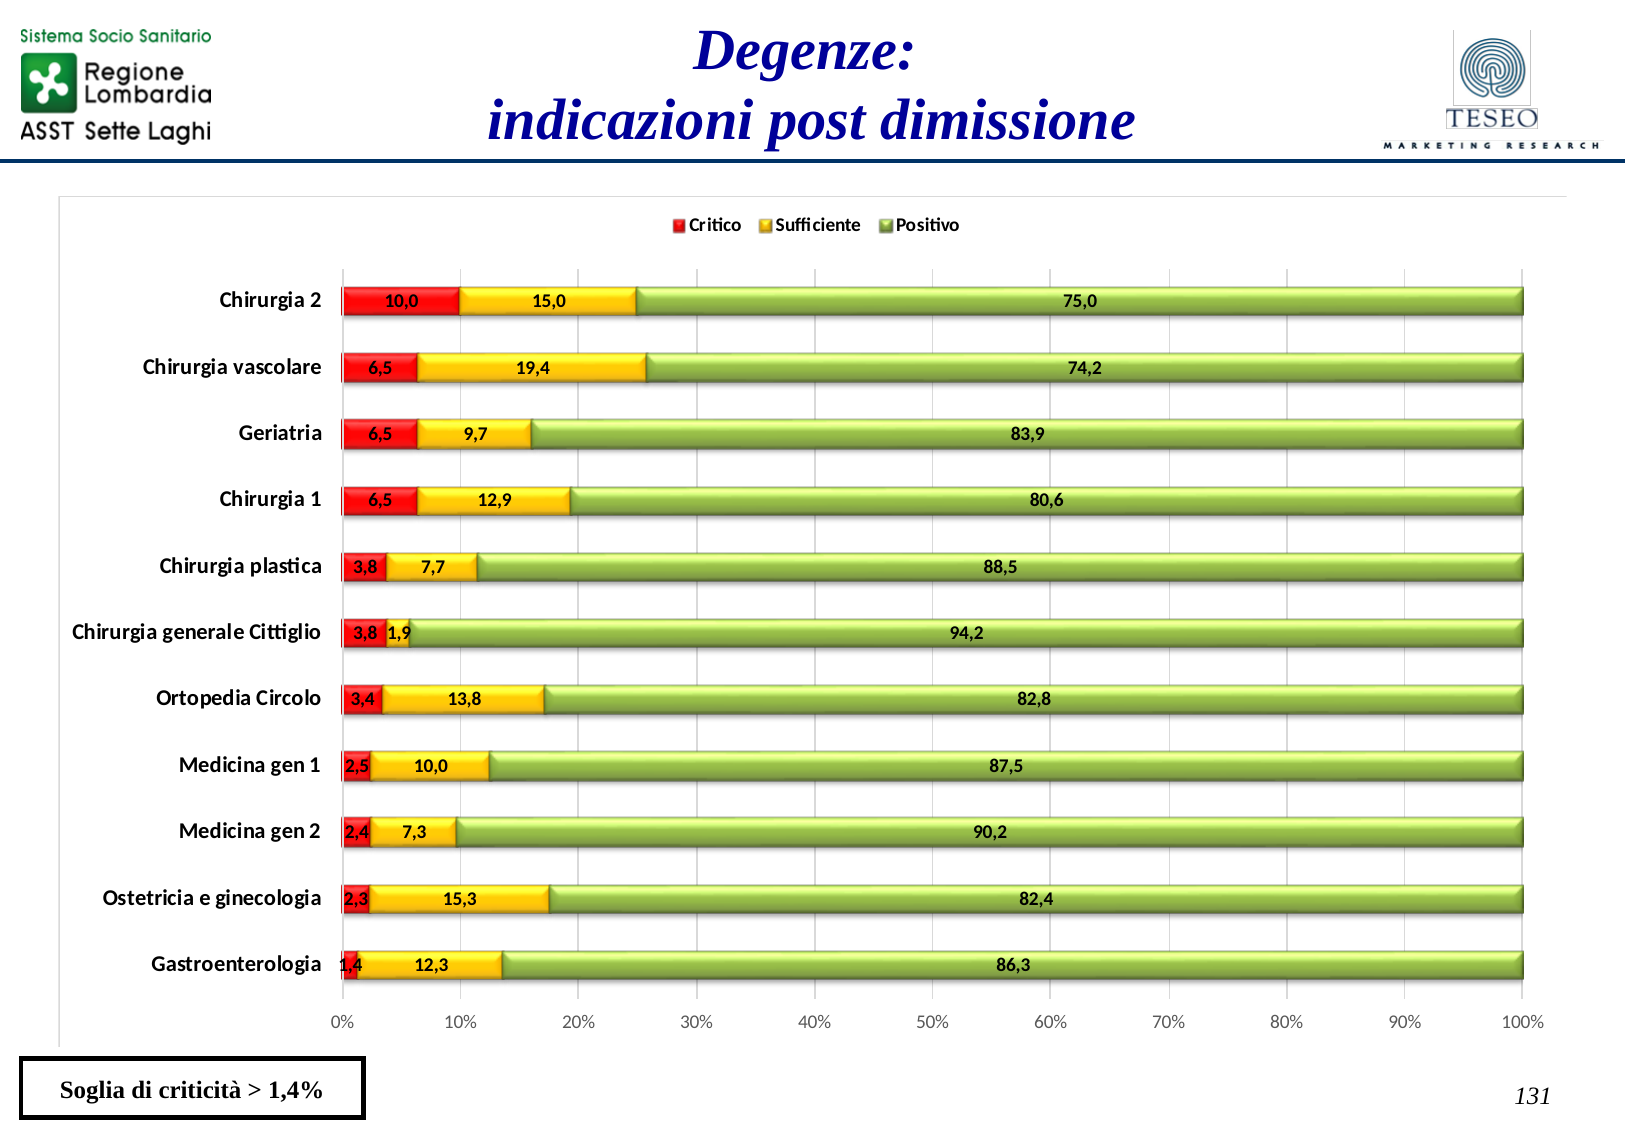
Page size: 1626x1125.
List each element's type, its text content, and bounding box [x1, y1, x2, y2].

text_box Degenze: indicazioni post dimissione [268, 19, 1356, 144]
picture [58, 195, 1567, 1047]
text_box Soglia di criticità > 1,4% [21, 1058, 364, 1118]
picture [21, 26, 211, 148]
picture [1381, 30, 1604, 149]
